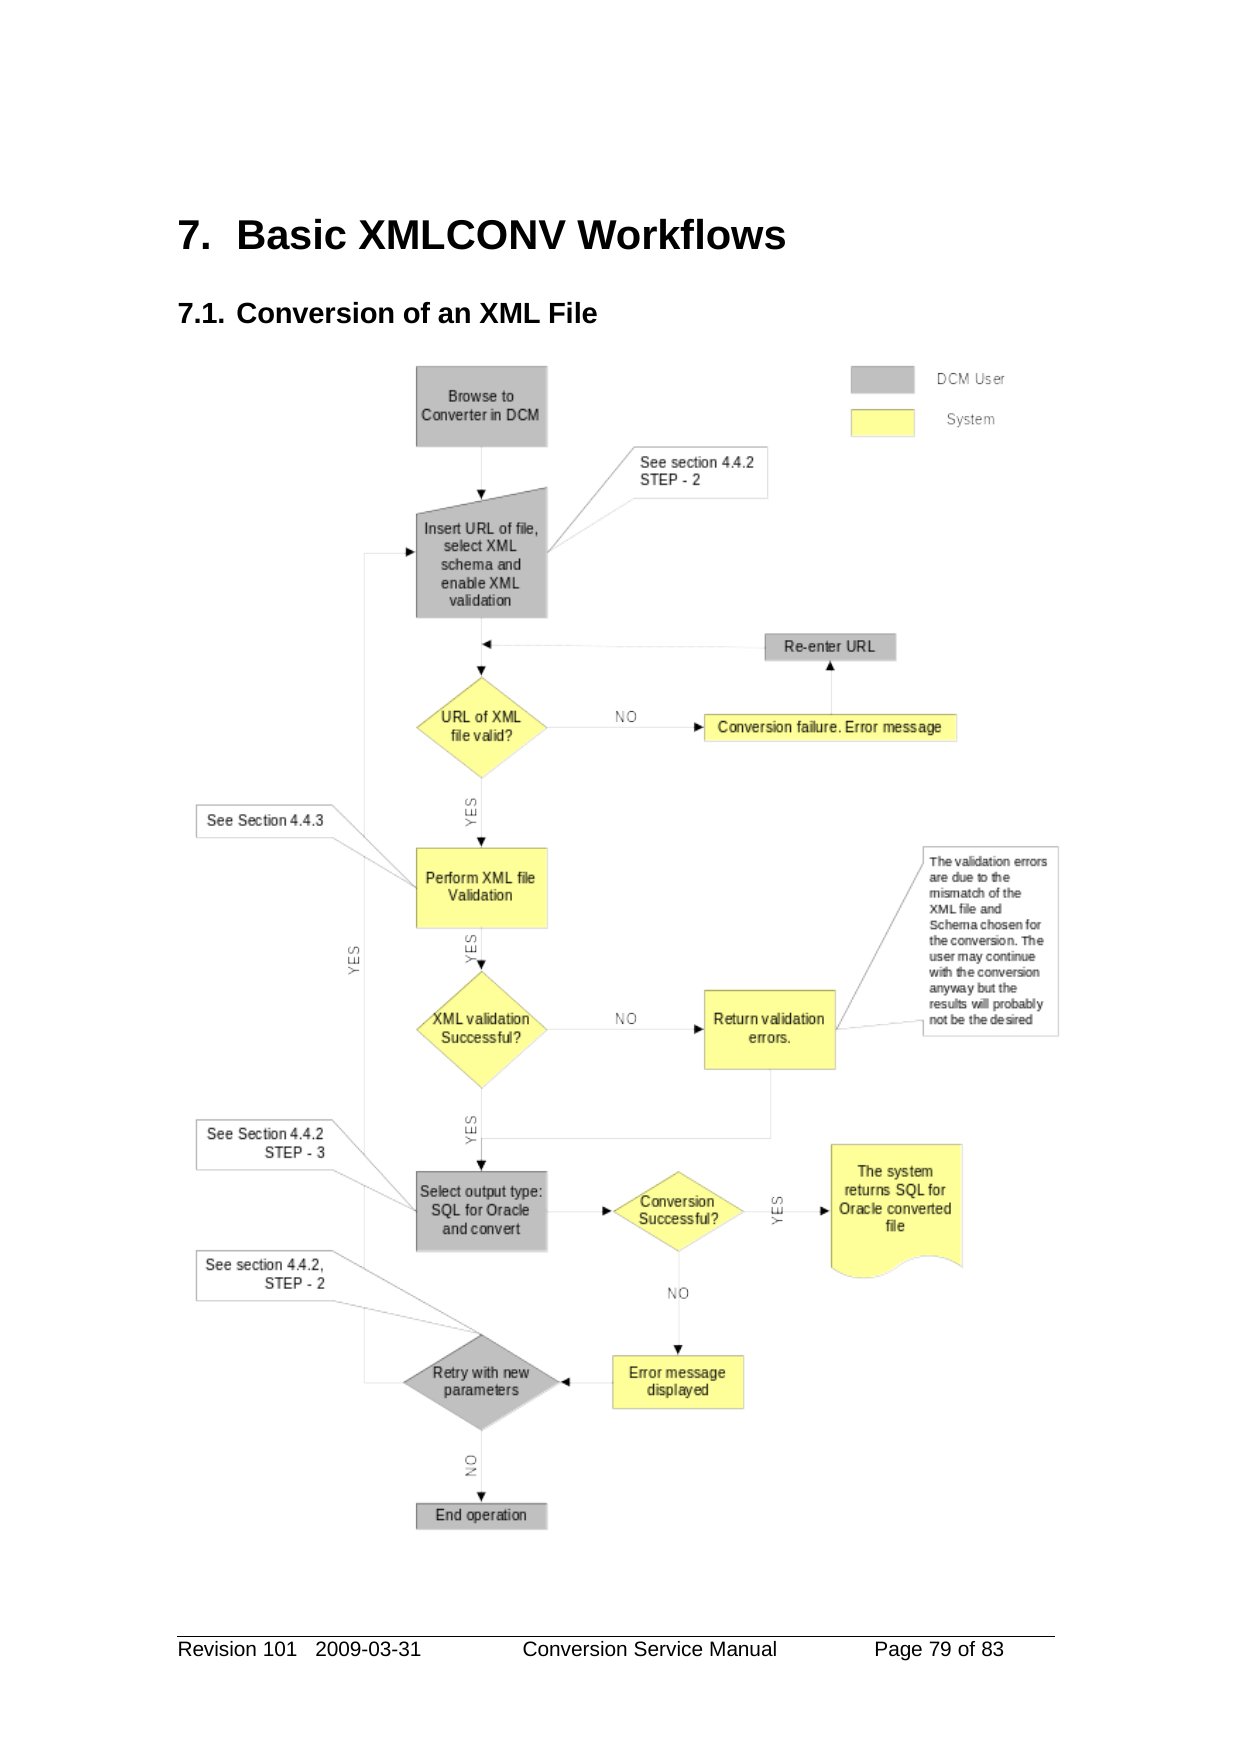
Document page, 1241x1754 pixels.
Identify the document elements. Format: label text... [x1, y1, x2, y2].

subtitle Conversion of an XML File [177, 296, 1092, 329]
subtitle Basic XMLCONV Workflows [177, 210, 1092, 258]
